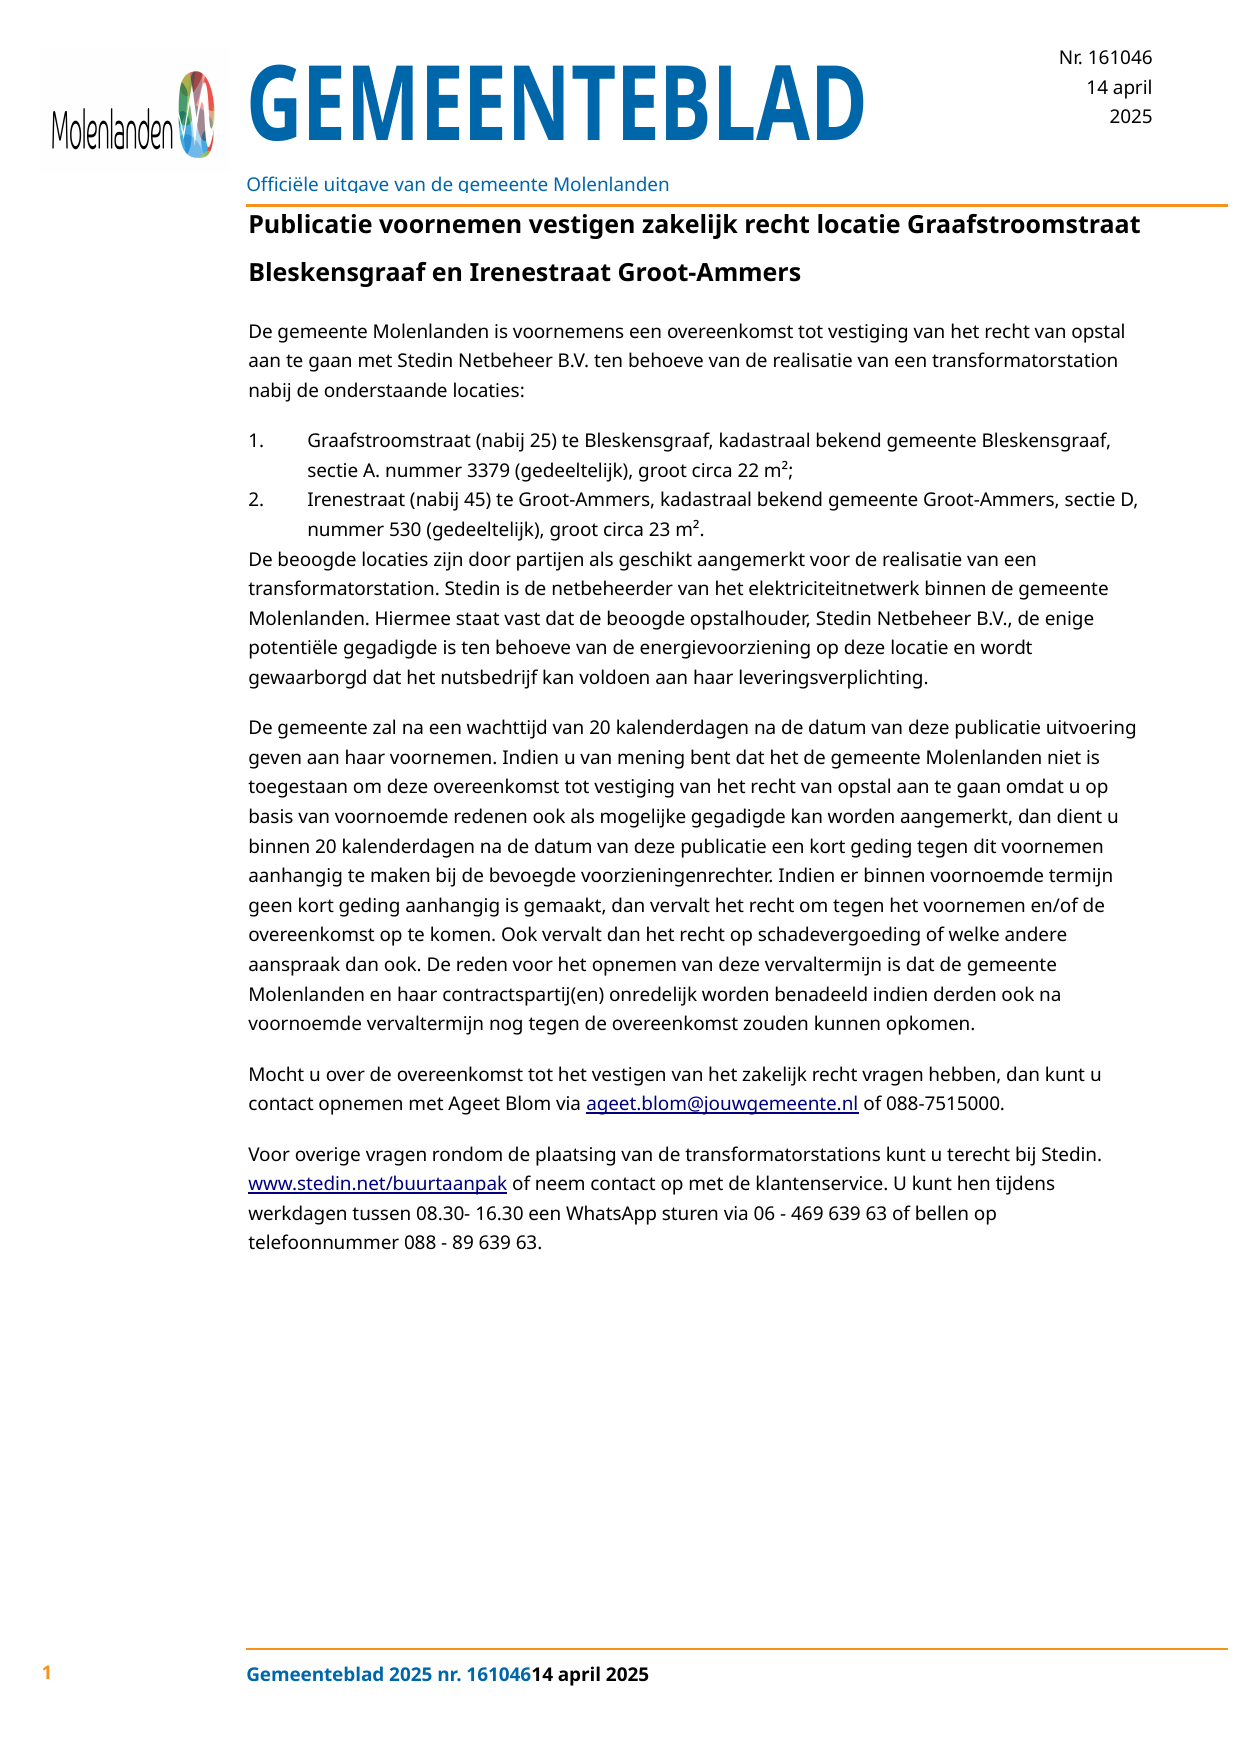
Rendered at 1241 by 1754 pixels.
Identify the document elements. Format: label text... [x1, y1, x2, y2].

list Irenestraat (nabij 45) te Groot-Ammers, kadastraal bekend gemeente Groot-Ammers, sectie D, nummer 530 (gedeeltelijk), groot circa 23 m². [248, 487, 1152, 542]
text Voor overige vragen rondom de plaatsing van de transformatorstations kunt u terecht bij Stedin. www.stedin.net/buurtaanpak of neem contact op met de klantenservice. U kunt hen tijdens werkdagen tussen 08.30- 16.30 een WhatsApp sturen via 06 - 469 639 63 of bellen op telefoonnummer 088 - 89 639 63. [248, 1141, 1152, 1255]
text De gemeente Molenlanden is voornemens een overeenkomst tot vestiging van het recht van opstal aan te gaan met Stedin Netbeheer B.V. ten behoeve van de realisatie van een transformatorstation nabij de onderstaande locaties: [248, 318, 1152, 403]
list Graafstroomstraat (nabij 25) te Bleskensgraaf, kadastraal bekend gemeente Bleskensgraaf, sectie A. nummer 3379 (gedeeltelijk), groot circa 22 m²; [248, 427, 1152, 483]
text De beoogde locaties zijn door partijen als geschikt aangemerkt voor de realisatie van een transformatorstation. Stedin is de netbeheerder van het elektriciteitnetwerk binnen de gemeente Molenlanden. Hiermee staat vast dat de beoogde opstalhouder, Stedin Netbeheer B.V., de enige potentiële gegadigde is ten behoeve van de energievoorziening op deze locatie en wordt gewaarborgd dat het nutsbedrijf kan voldoen aan haar leveringsverplichting. [248, 546, 1152, 690]
picture [41, 47, 231, 172]
text Mocht u over de overeenkomst tot het vestigen van het zakelijk recht vragen hebben, dan kunt u contact opnemen met Ageet Blom via ageet.blom@jouwgemeente.nl of 088-7515000. [248, 1061, 1152, 1116]
text De gemeente zal na een wachttijd van 20 kalenderdagen na de datum van deze publicatie uitvoering geven aan haar voornemen. Indien u van mening bent dat het de gemeente Molenlanden niet is toegestaan om deze overeenkomst tot vestiging van het recht van opstal aan te gaan omdat u op basis van voornoemde redenen ook als mogelijke gegadigde kan worden aangemerkt, dan dient u binnen 20 kalenderdagen na de datum van deze publicatie een kort geding tegen dit voornemen aanhangig te maken bij de bevoegde voorzieningenrechter. Indien er binnen voornoemde termijn geen kort geding aanhangig is gemaakt, dan vervalt het recht om tegen het voornemen en/of de overeenkomst op te komen. Ook vervalt dan het recht op schadevergoeding of welke andere aanspraak dan ook. De reden voor het opnemen van deze vervaltermijn is dat de gemeente Molenlanden en haar contractspartij(en) onredelijk worden benadeeld indien derden ook na voornoemde vervaltermijn nog tegen de overeenkomst zouden kunnen opkomen. [248, 714, 1152, 1036]
text Publicatie voornemen vestigen zakelijk recht locatie Graafstroomstraat Bleskensgraaf en Irenestraat Groot-Ammers [248, 207, 1152, 288]
